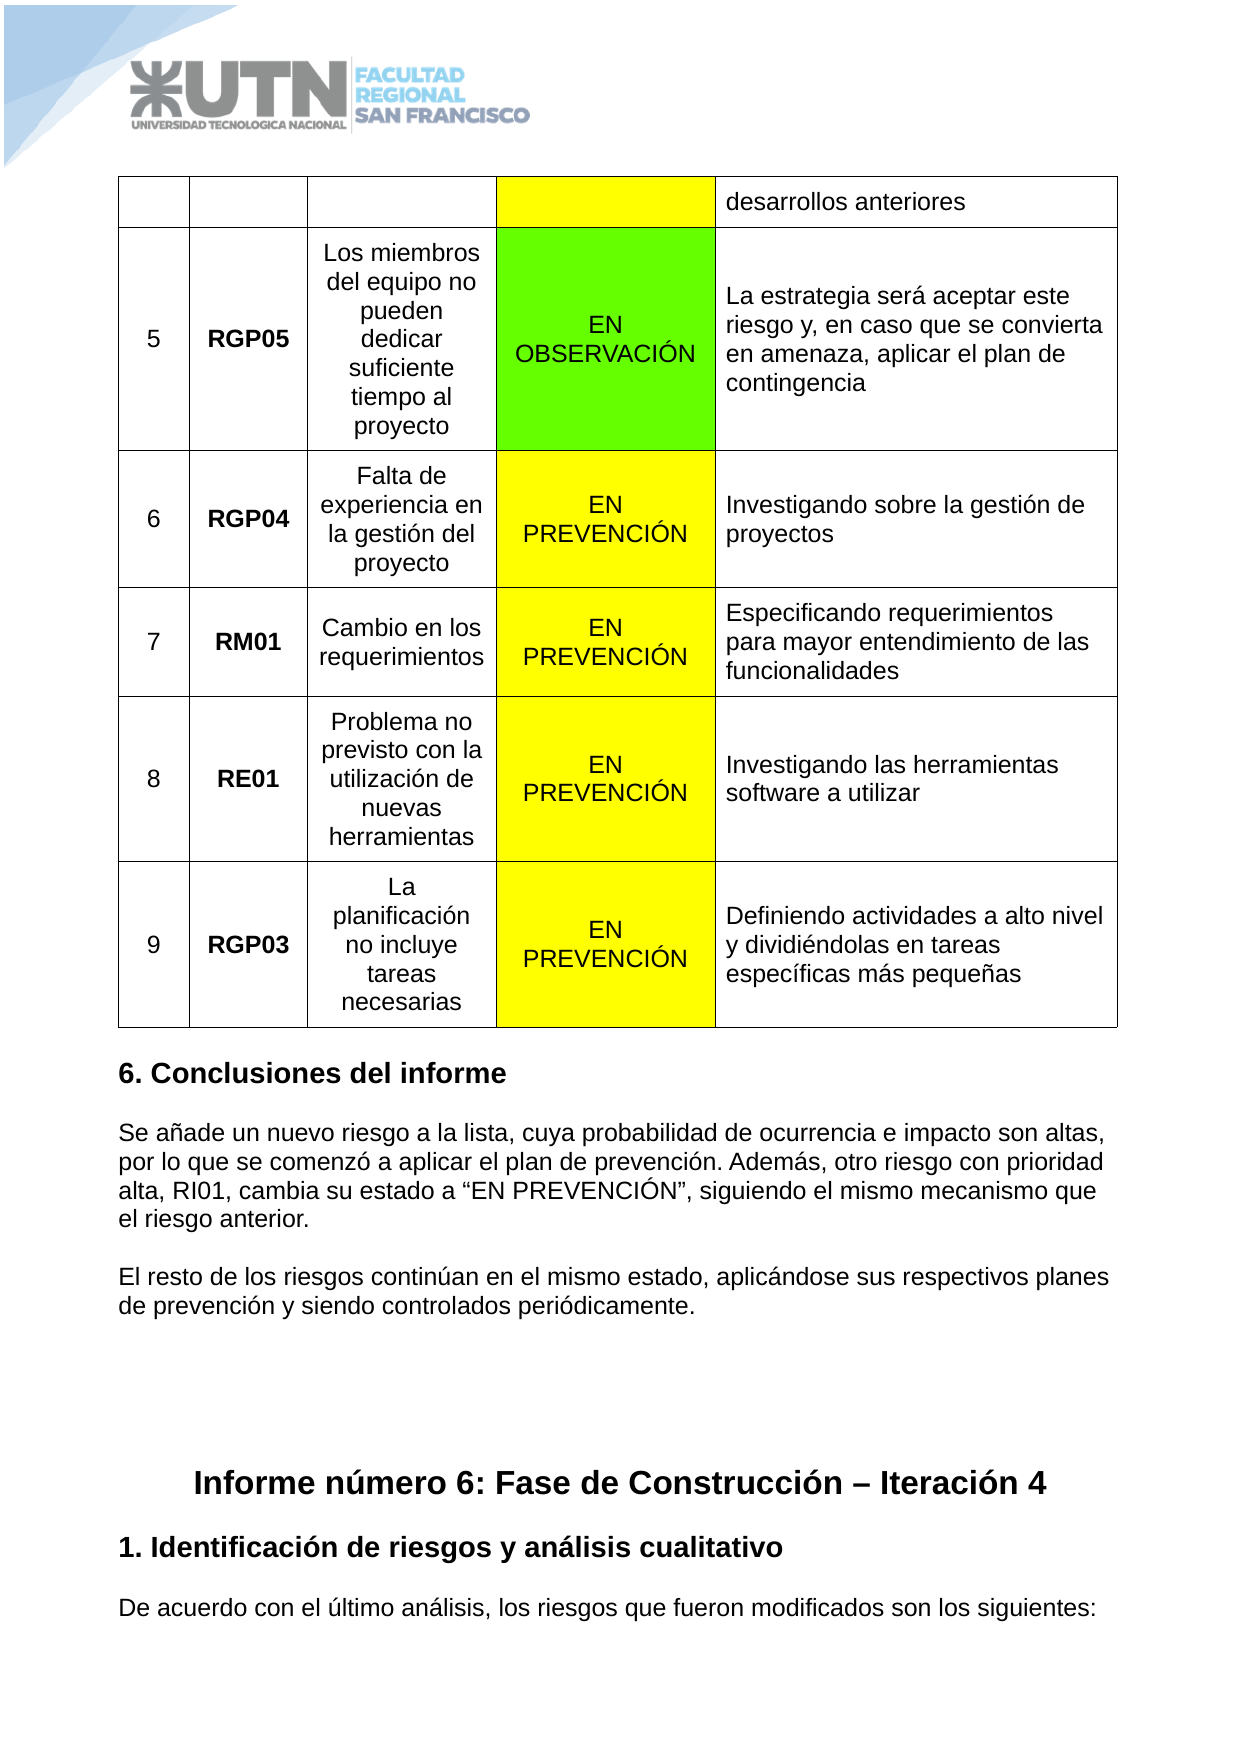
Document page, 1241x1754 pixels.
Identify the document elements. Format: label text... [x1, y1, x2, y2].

table_cell [308, 177, 496, 227]
text De acuerdo con el último análisis, los riesgos que fueron modificados son los siguientes: [118, 1593, 1122, 1621]
table_cell 9 [119, 862, 189, 1027]
table_cell Los miembros del equipo no pueden dedicar suficiente tiempo al proyecto [308, 228, 496, 450]
text Se añade un nuevo riesgo a la lista, cuya probabilidad de ocurrencia e impacto son altas, por lo que se comenzó a aplicar el plan de prevención. Además, otro riesgo con prioridad alta, RI01, cambia su estado a “EN PREVENCIÓN”, siguiendo el mismo mecanismo que el riesgo anterior. [118, 1118, 1122, 1233]
table_cell EN OBSERVACIÓN [497, 228, 715, 450]
table_cell RE01 [190, 697, 307, 861]
text El resto de los riesgos continúan en el mismo estado, aplicándose sus respectivos planes de prevención y siendo controlados periódicamente. [118, 1262, 1122, 1319]
table_cell Investigando las herramientas software a utilizar [716, 697, 1117, 861]
table_cell RM01 [190, 588, 307, 696]
table_cell Investigando sobre la gestión de proyectos [716, 451, 1117, 587]
table_cell Problema no previsto con la utilización de nuevas herramientas [308, 697, 496, 861]
text 1. Identificación de riesgos y análisis cualitativo [118, 1530, 1122, 1564]
picture [3, 5, 532, 169]
table_cell 7 [119, 588, 189, 696]
table_cell Especificando requerimientos para mayor entendimiento de las funcionalidades [716, 588, 1117, 696]
table_cell 6 [119, 451, 189, 587]
table_cell [497, 177, 715, 227]
table_cell Definiendo actividades a alto nivel y dividiéndolas en tareas específicas más pequeñas [716, 862, 1117, 1027]
table_cell Cambio en los requerimientos [308, 588, 496, 696]
table_cell EN PREVENCIÓN [497, 588, 715, 696]
table_cell RGP05 [190, 228, 307, 450]
table_cell EN PREVENCIÓN [497, 451, 715, 587]
table_cell [190, 177, 307, 227]
text Informe número 6: Fase de Construcción – Iteración 4 [118, 1463, 1122, 1502]
table_cell La estrategia será aceptar este riesgo y, en caso que se convierta en amenaza, aplicar el plan de contingencia [716, 228, 1117, 450]
table_cell EN PREVENCIÓN [497, 697, 715, 861]
table_cell desarrollos anteriores [716, 177, 1117, 227]
table_cell RGP03 [190, 862, 307, 1027]
text 6. Conclusiones del informe [118, 1056, 1122, 1089]
table_cell RGP04 [190, 451, 307, 587]
table_cell Falta de experiencia en la gestión del proyecto [308, 451, 496, 587]
table_cell 5 [119, 228, 189, 450]
table_cell EN PREVENCIÓN [497, 862, 715, 1027]
table_cell [119, 177, 189, 227]
table_cell La planificación no incluye tareas necesarias [308, 862, 496, 1027]
table_cell 8 [119, 697, 189, 861]
